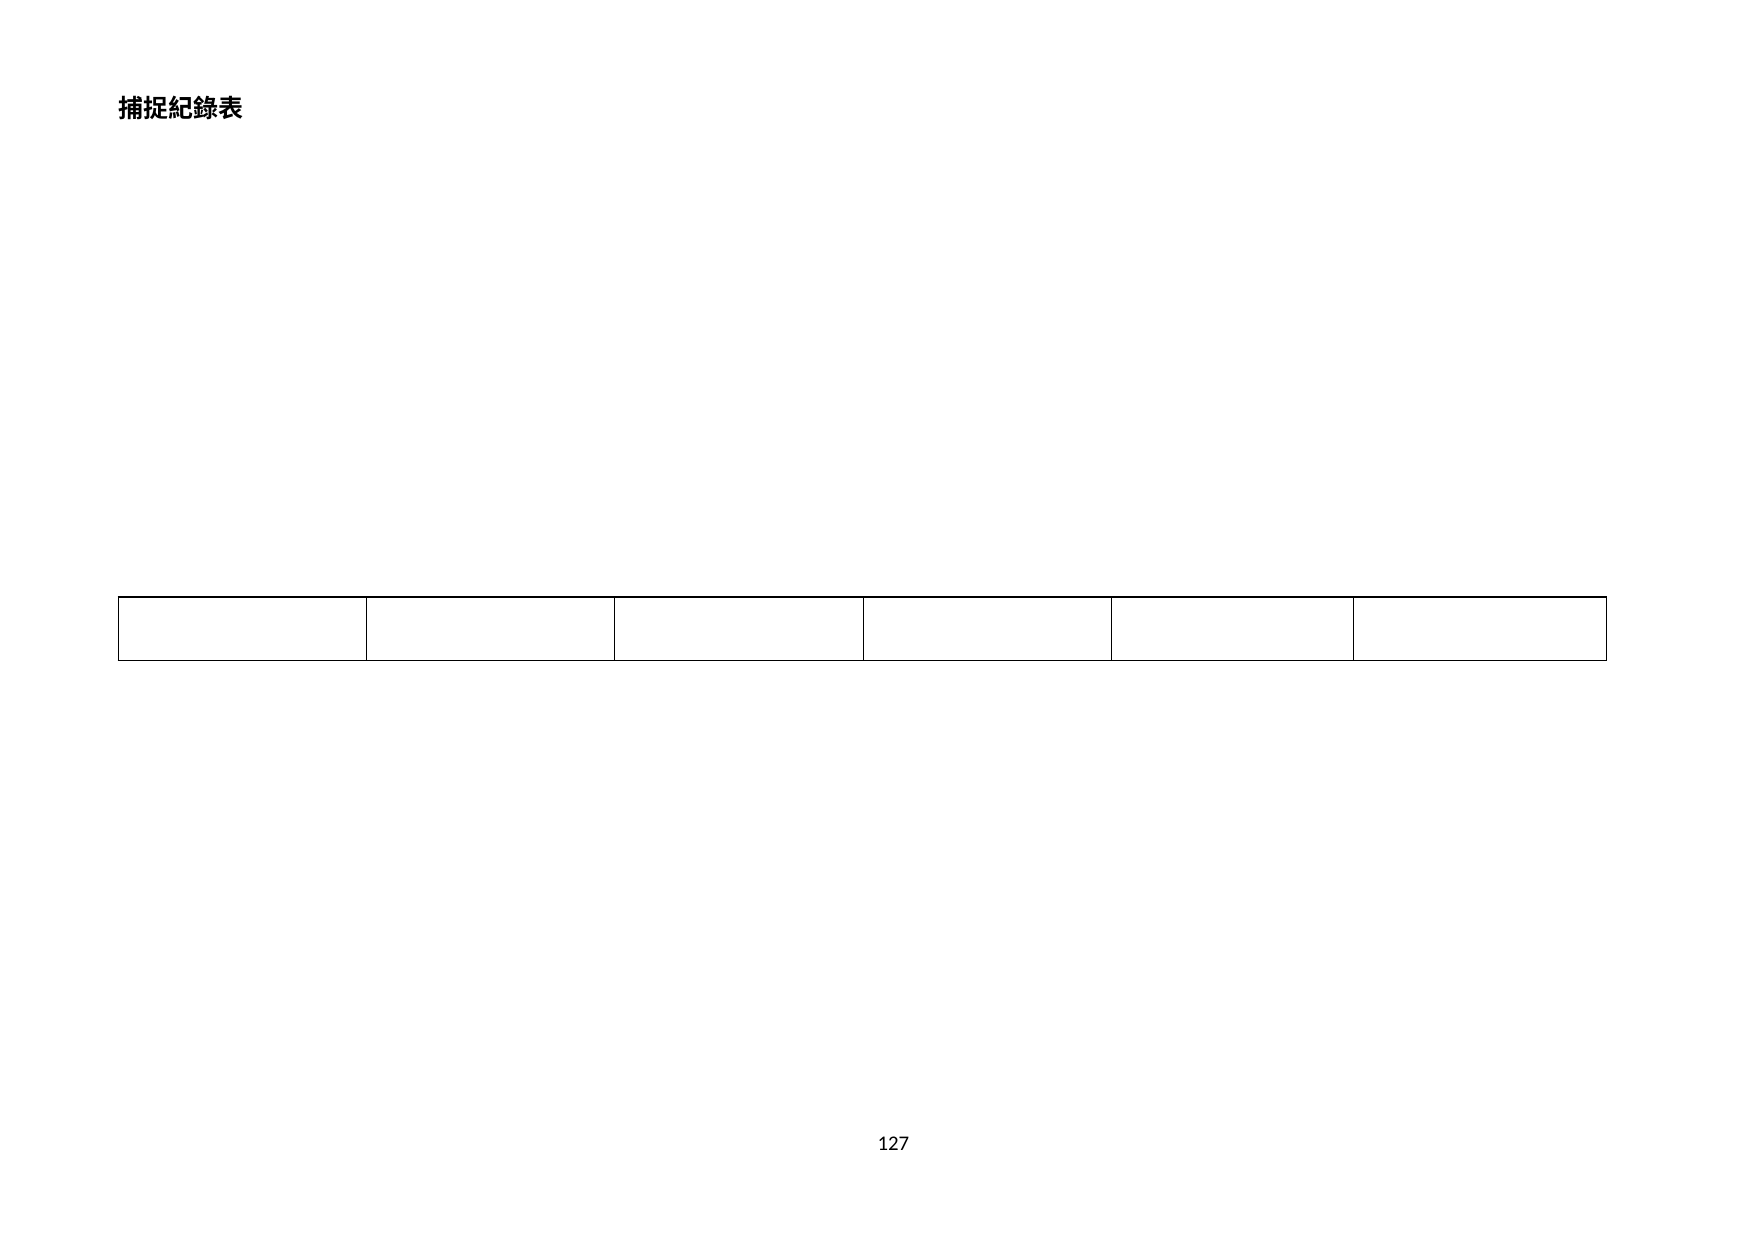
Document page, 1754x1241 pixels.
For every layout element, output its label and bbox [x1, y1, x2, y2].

table_cell [119, 598, 366, 660]
table_cell [1112, 598, 1353, 660]
table_cell [864, 598, 1111, 660]
table_cell [615, 598, 863, 660]
table_cell [367, 598, 614, 660]
table_cell [1354, 598, 1606, 660]
